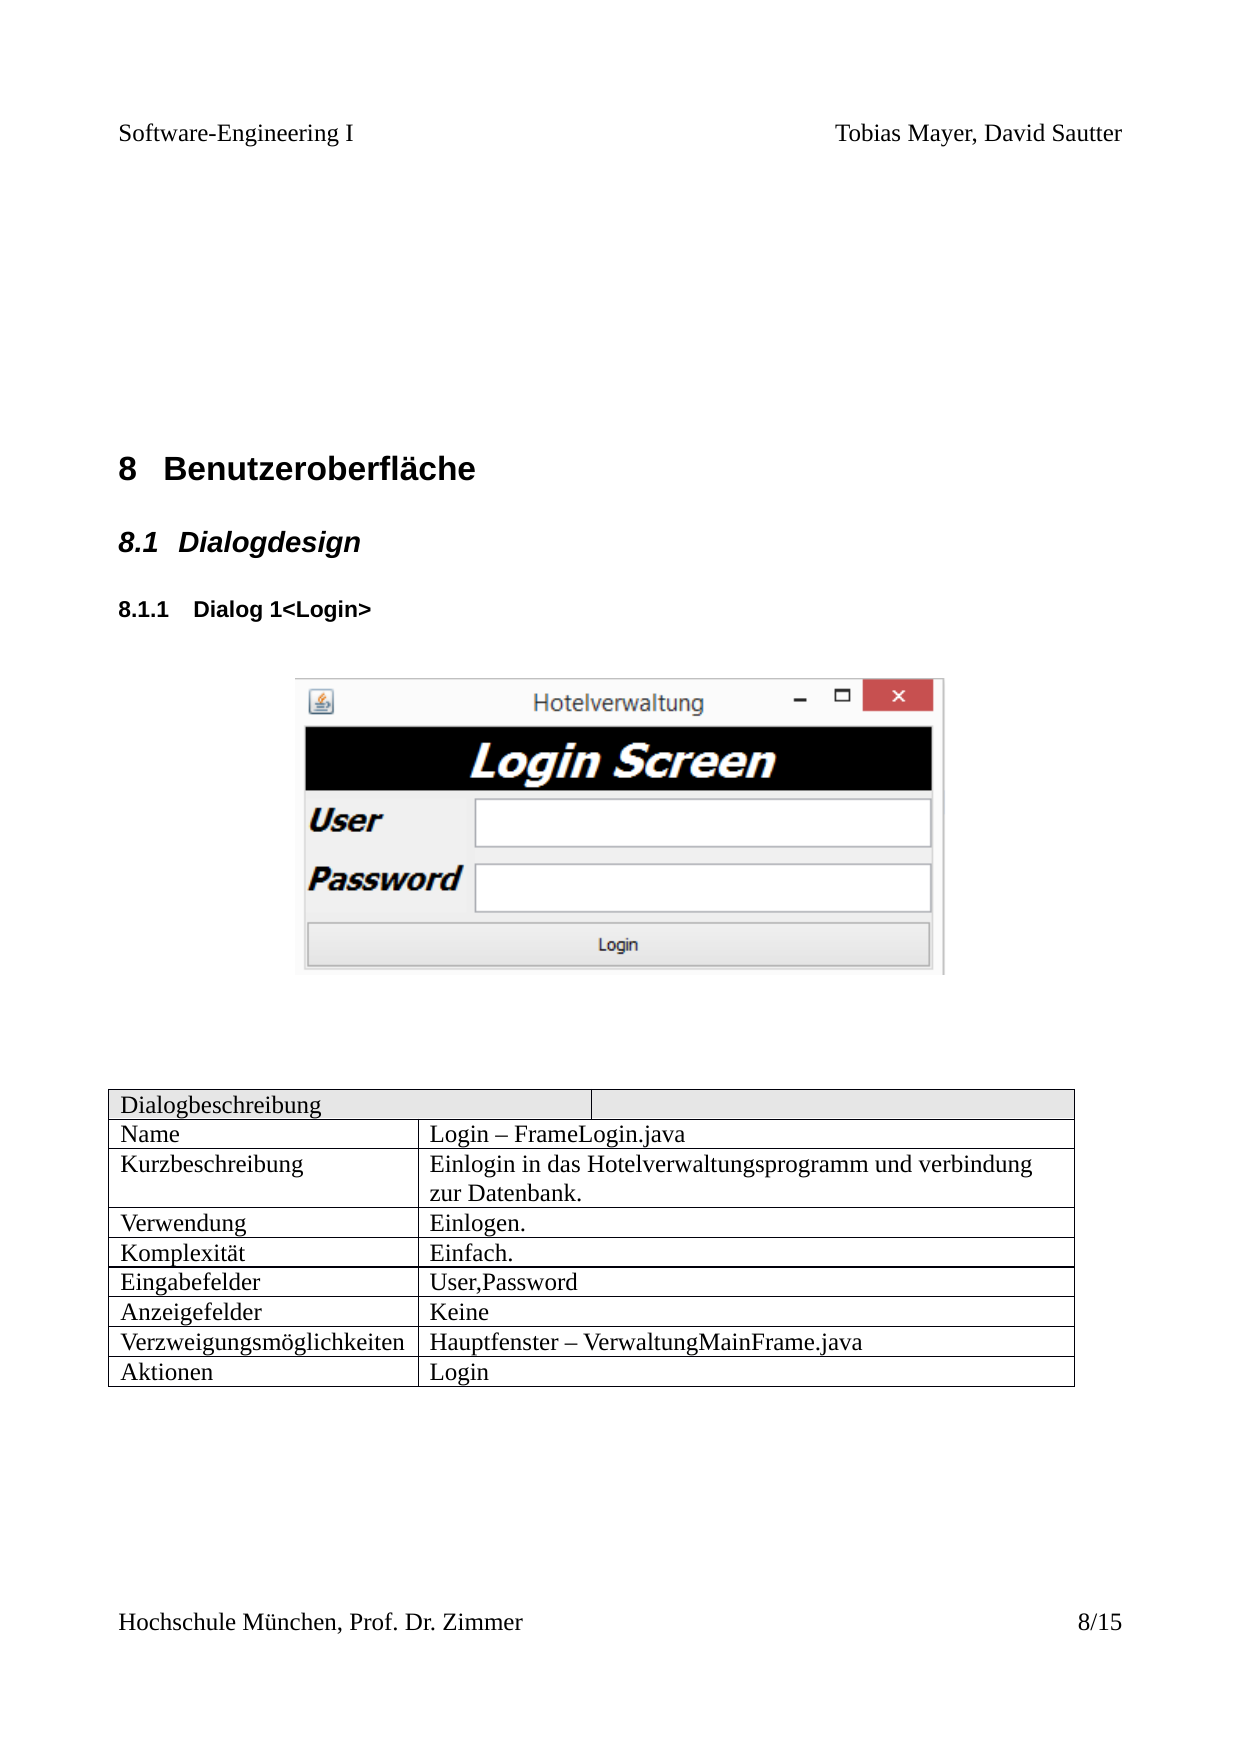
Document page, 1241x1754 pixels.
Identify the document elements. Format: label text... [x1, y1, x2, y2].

table_cell Aktionen [109, 1357, 418, 1386]
table_cell User,Password [419, 1268, 1074, 1296]
table_cell Hauptfenster – VerwaltungMainFrame.java [419, 1327, 1074, 1356]
table_cell Verzweigungsmöglichkeiten [109, 1327, 418, 1356]
table_cell Einfach. [419, 1238, 1074, 1266]
table_header [592, 1090, 1074, 1118]
table_cell Verwendung [109, 1208, 418, 1237]
table_cell Login [419, 1357, 1074, 1386]
table_cell Keine [419, 1297, 1074, 1326]
subtitle Dialogdesign [118, 525, 1122, 558]
table_cell Kurzbeschreibung [109, 1149, 418, 1207]
table_cell Einlogin in das Hotelverwaltungsprogramm und verbindung zur Datenbank. [419, 1149, 1074, 1207]
table_cell Einlogen. [419, 1208, 1074, 1237]
table_cell Name [109, 1120, 418, 1148]
table_cell Anzeigefelder [109, 1297, 418, 1326]
table_cell Login – FrameLogin.java [419, 1120, 1074, 1148]
subtitle Benutzeroberfläche [118, 449, 1122, 487]
table_cell Komplexität [109, 1238, 418, 1266]
table_cell Eingabefelder [109, 1268, 418, 1296]
subtitle Dialog 1<Login> [118, 596, 1122, 622]
table_header Dialogbeschreibung [109, 1090, 591, 1118]
